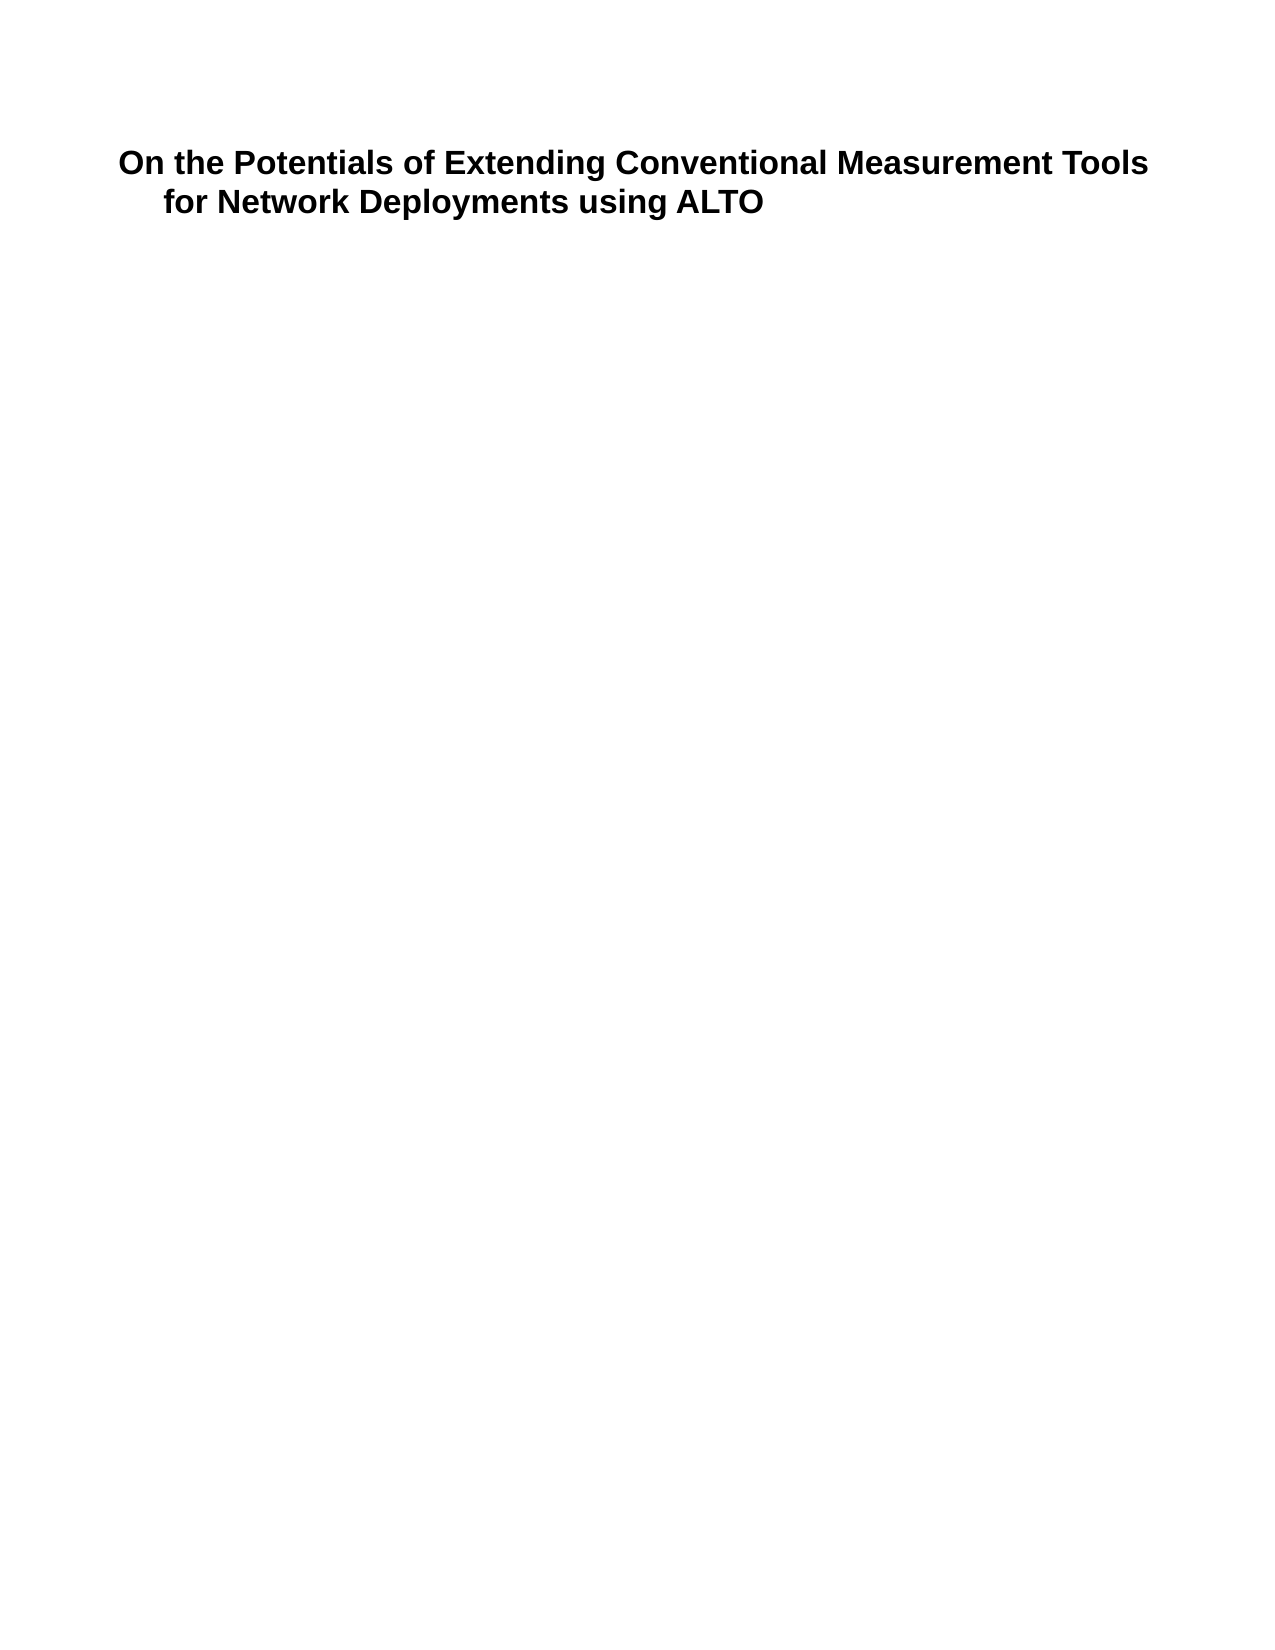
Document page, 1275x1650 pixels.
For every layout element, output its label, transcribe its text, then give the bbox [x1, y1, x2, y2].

subtitle On the Potentials of Extending Conventional Measurement Tools for Network Deployments using ALTO [118, 143, 1157, 220]
